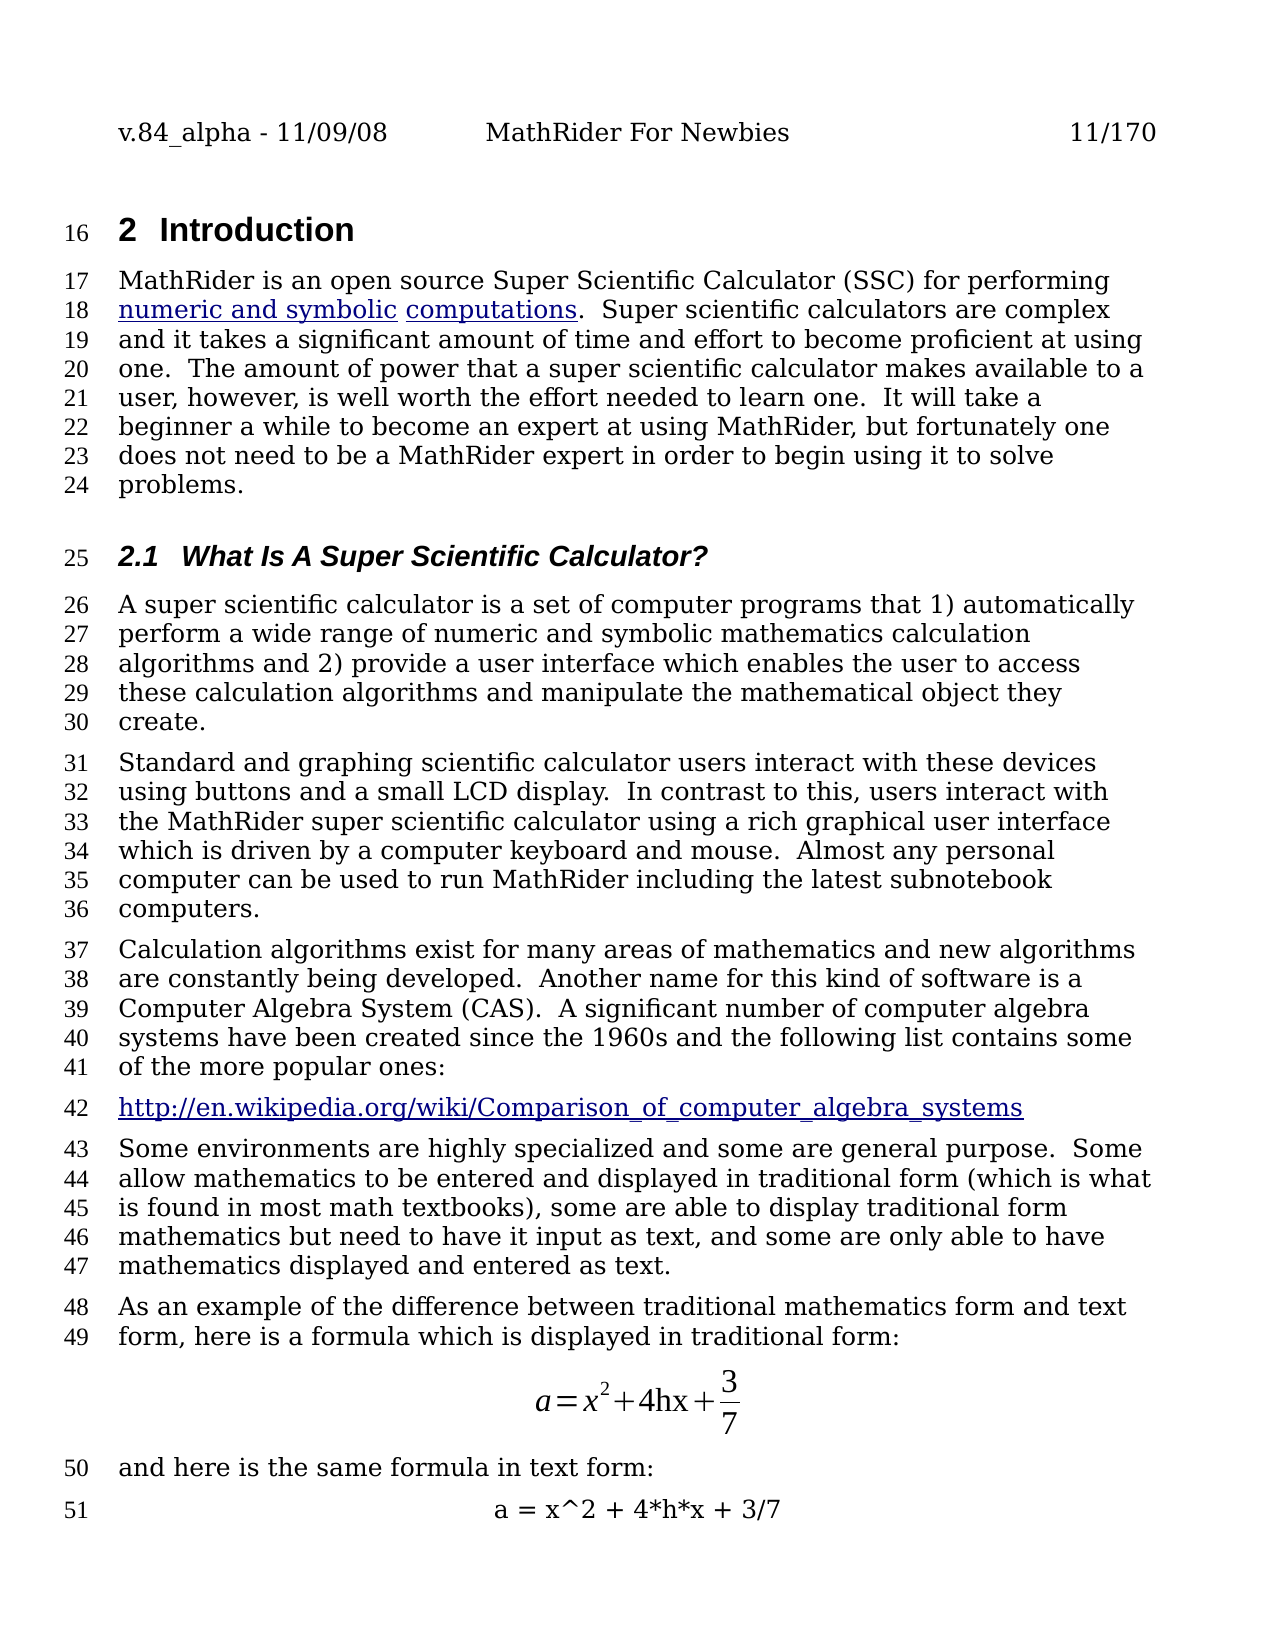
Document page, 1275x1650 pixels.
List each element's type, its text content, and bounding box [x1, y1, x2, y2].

subtitle Introduction [118, 210, 1157, 248]
text and here is the same formula in text form: [118, 1454, 1157, 1483]
text Calculation algorithms exist for many areas of mathematics and new algorithms are constantly being developed. Another name for this kind of software is a Computer Algebra System (CAS). A significant number of computer algebra systems have been created since the 1960s and the following list contains some of the more popular ones: [118, 935, 1157, 1081]
text Some environments are highly specialized and some are general purpose. Some allow mathematics to be entered and displayed in traditional form (which is what is found in most math textbooks), some are able to display traditional form mathematics but need to have it input as text, and some are only able to have mathematics displayed and entered as text. [118, 1134, 1157, 1280]
text A super scientific calculator is a set of computer programs that 1) automatically perform a wide range of numeric and symbolic mathematics calculation algorithms and 2) provide a user interface which enables the user to access these calculation algorithms and manipulate the mathematical object they create. [118, 590, 1157, 736]
text Standard and graphing scientific calculator users interact with these devices using buttons and a small LCD display. In contrast to this, users interact with the MathRider super scientific calculator using a rich graphical user interface which is driven by a computer keyboard and mouse. Almost any personal computer can be used to run MathRider including the latest subnotebook computers. [118, 748, 1157, 923]
subtitle What Is A Super Scientific Calculator? [118, 539, 1157, 572]
text a = x^2 + 4*h*x + 3/7 [118, 1495, 1157, 1524]
text As an example of the difference between traditional mathematics form and text form, here is a formula which is displayed in traditional form: [118, 1292, 1157, 1351]
text http://en.wikipedia.org/wiki/Comparison_of_computer_algebra_systems [118, 1093, 1157, 1122]
text MathRider is an open source Super Scientific Calculator (SSC) for performing numeric and symbolic computations. Super scientific calculators are complex and it takes a significant amount of time and effort to become proficient at using one. The amount of power that a super scientific calculator makes available to a user, however, is well worth the effort needed to learn one. It will take a beginner a while to become an expert at using MathRider, but fortunately one does not need to be a MathRider expert in order to begin using it to solve problems. [118, 266, 1157, 500]
